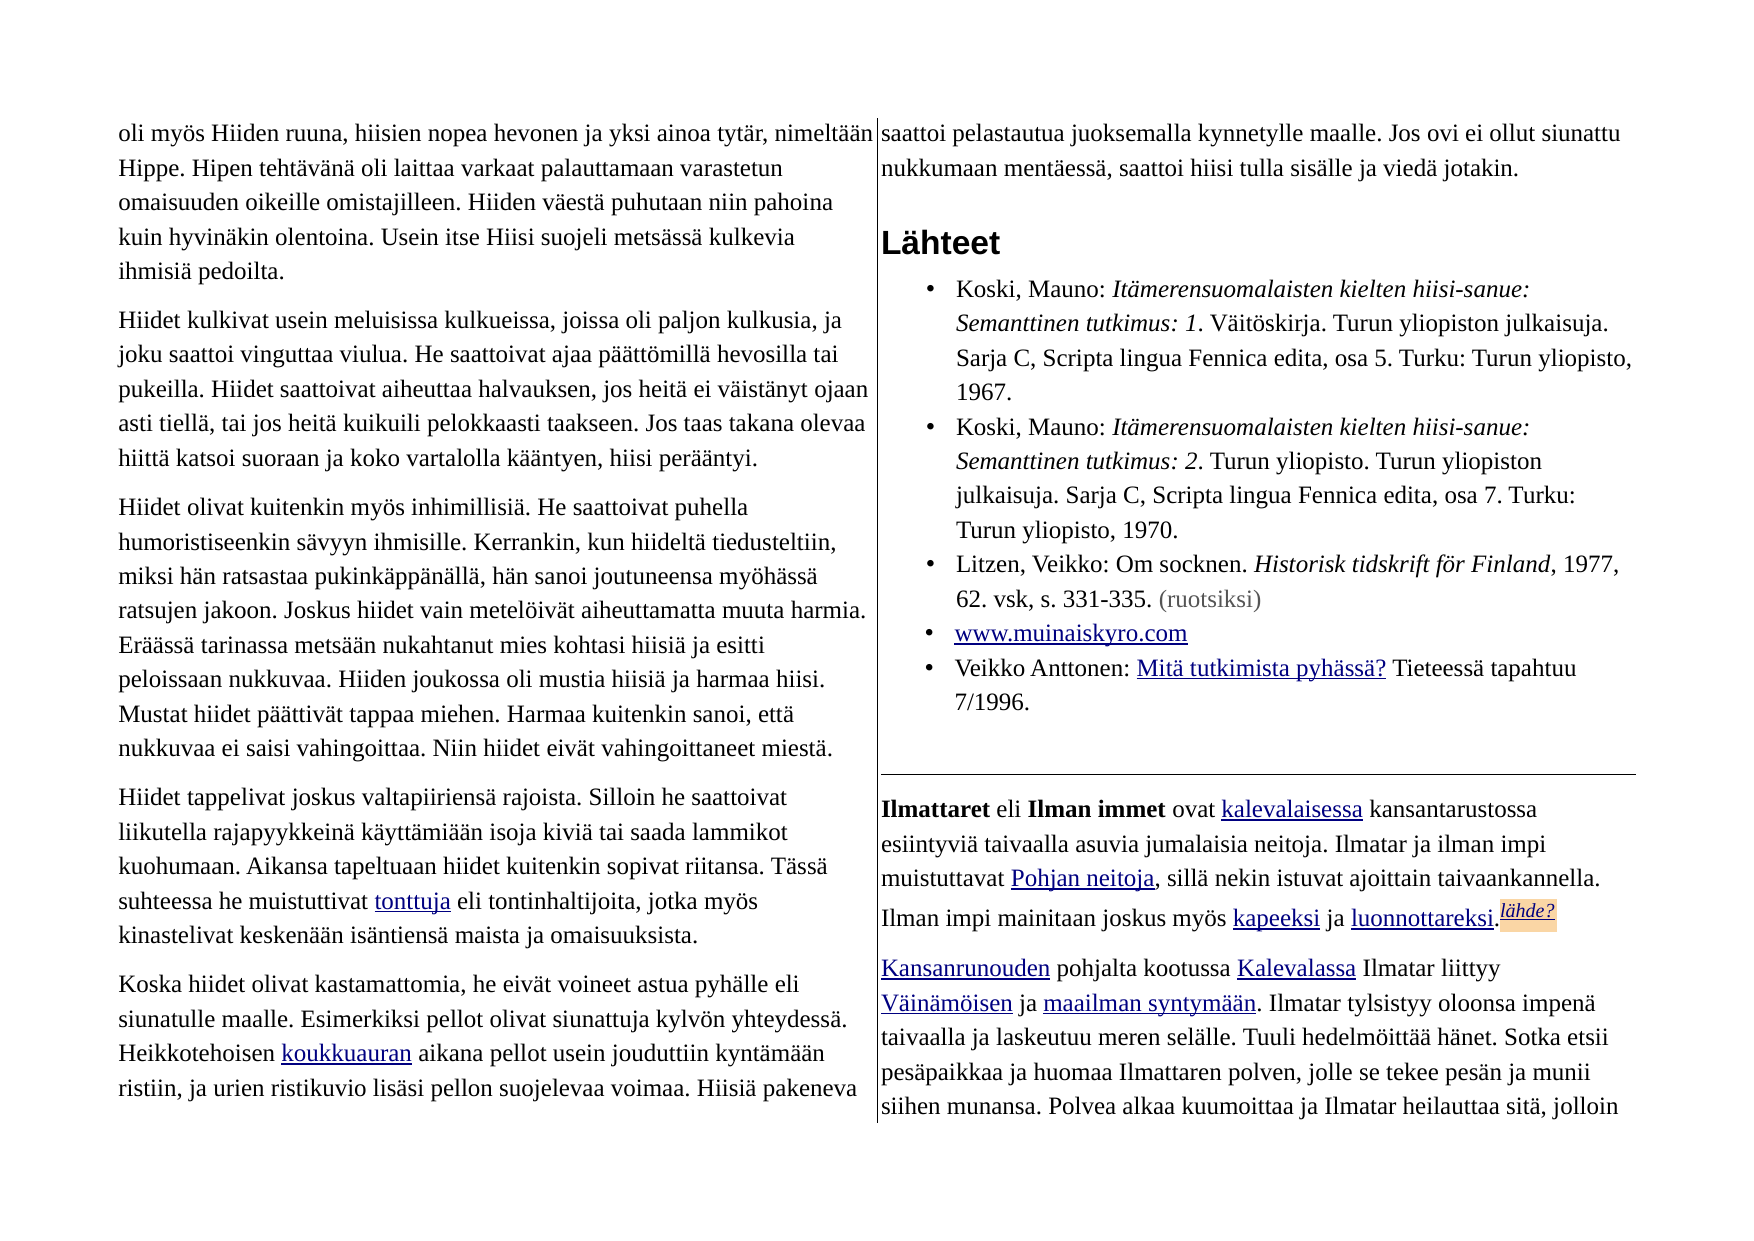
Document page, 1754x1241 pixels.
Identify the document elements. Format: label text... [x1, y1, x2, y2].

text Hiidet kulkivat usein meluisissa kulkueissa, joissa oli paljon kulkusia, ja joku saattoi vinguttaa viulua. He saattoivat ajaa päättömillä hevosilla tai pukeilla. Hiidet saattoivat aiheuttaa halvauksen, jos heitä ei väistänyt ojaan asti tiellä, tai jos heitä kuikuili pelokkaasti taakseen. Jos taas takana olevaa hiittä katsoi suoraan ja koko vartalolla kääntyen, hiisi perääntyi. [118, 305, 873, 472]
text Hiidet olivat kuitenkin myös inhimillisiä. He saattoivat puhella humoristiseenkin sävyyn ihmisille. Kerrankin, kun hiideltä tiedusteltiin, miksi hän ratsastaa pukinkäppänällä, hän sanoi joutuneensa myöhässä ratsujen jakoon. Joskus hiidet vain metelöivät aiheuttamatta muuta harmia. Eräässä tarinassa metsään nukahtanut mies kohtasi hiisiä ja esitti peloissaan nukkuvaa. Hiiden joukossa oli mustia hiisiä ja harmaa hiisi. Mustat hiidet päättivät tappaa miehen. Harmaa kuitenkin sanoi, että nukkuvaa ei saisi vahingoittaa. Niin hiidet eivät vahingoittaneet miestä. [118, 492, 873, 762]
text oli myös Hiiden ruuna, hiisien nopea hevonen ja yksi ainoa tytär, nimeltään Hippe. Hipen tehtävänä oli laittaa varkaat palauttamaan varastetun omaisuuden oikeille omistajilleen. Hiiden väestä puhutaan niin pahoina kuin hyvinäkin olentoina. Usein itse Hiisi suojeli metsässä kulkevia ihmisiä pedoilta. [118, 118, 873, 285]
list Veikko Anttonen: Mitä tutkimista pyhässä? Tieteessä tapahtuu 7/1996. [925, 653, 1636, 716]
text saattoi pelastautua juoksemalla kynnetylle maalle. Jos ovi ei ollut siunattu nukkumaan mentäessä, saattoi hiisi tulla sisälle ja viedä jotakin. [881, 118, 1636, 181]
text Kansanrunouden pohjalta kootussa Kalevalassa Ilmatar liittyy Väinämöisen ja maailman syntymään. Ilmatar tylsistyy oloonsa impenä taivaalla ja laskeutuu meren selälle. Tuuli hedelmöittää hänet. Sotka etsii pesäpaikkaa ja huomaa Ilmattaren polven, jolle se tekee pesän ja munii siihen munansa. Polvea alkaa kuumoittaa ja Ilmatar heilauttaa sitä, jolloin [881, 953, 1636, 1120]
text Koska hiidet olivat kastamattomia, he eivät voineet astua pyhälle eli siunatulle maalle. Esimerkiksi pellot olivat siunattuja kylvön yhteydessä. Heikkotehoisen koukkuauran aikana pellot usein jouduttiin kyntämään ristiin, ja urien ristikuvio lisäsi pellon suojelevaa voimaa. Hiisiä pakeneva [118, 969, 873, 1102]
list Koski, Mauno: Itämerensuomalaisten kielten hiisi-sanue: Semanttinen tutkimus: 1. Väitöskirja. Turun yliopiston julkaisuja. Sarja C, Scripta lingua Fennica edita, osa 5. Turku: Turun yliopisto, 1967. [926, 274, 1636, 406]
subtitle Lähteet [881, 222, 1636, 261]
list www.muinaiskyro.com [925, 618, 1636, 647]
text Ilmattaret eli Ilman immet ovat kalevalaisessa kansantarustossa esiintyviä taivaalla asuvia jumalaisia neitoja. Ilmatar ja ilman impi muistuttavat Pohjan neitoja, sillä nekin istuvat ajoittain taivaankannella. Ilman impi mainitaan joskus myös kapeeksi ja luonnottareksi.lähde? [881, 794, 1636, 932]
list Koski, Mauno: Itämerensuomalaisten kielten hiisi-sanue: Semanttinen tutkimus: 2. Turun yliopisto. Turun yliopiston julkaisuja. Sarja C, Scripta lingua Fennica edita, osa 7. Turku: Turun yliopisto, 1970. [926, 412, 1636, 544]
text Hiidet tappelivat joskus valtapiiriensä rajoista. Silloin he saattoivat liikutella rajapyykkeinä käyttämiään isoja kiviä tai saada lammikot kuohumaan. Aikansa tapeltuaan hiidet kuitenkin sopivat riitansa. Tässä suhteessa he muistuttivat tonttuja eli tontinhaltijoita, jotka myös kinastelivat keskenään isäntiensä maista ja omaisuuksista. [118, 782, 873, 949]
list Litzen, Veikko: Om socknen. Historisk tidskrift för Finland, 1977, 62. vsk, s. 331-335. (ruotsiksi) [926, 549, 1636, 613]
